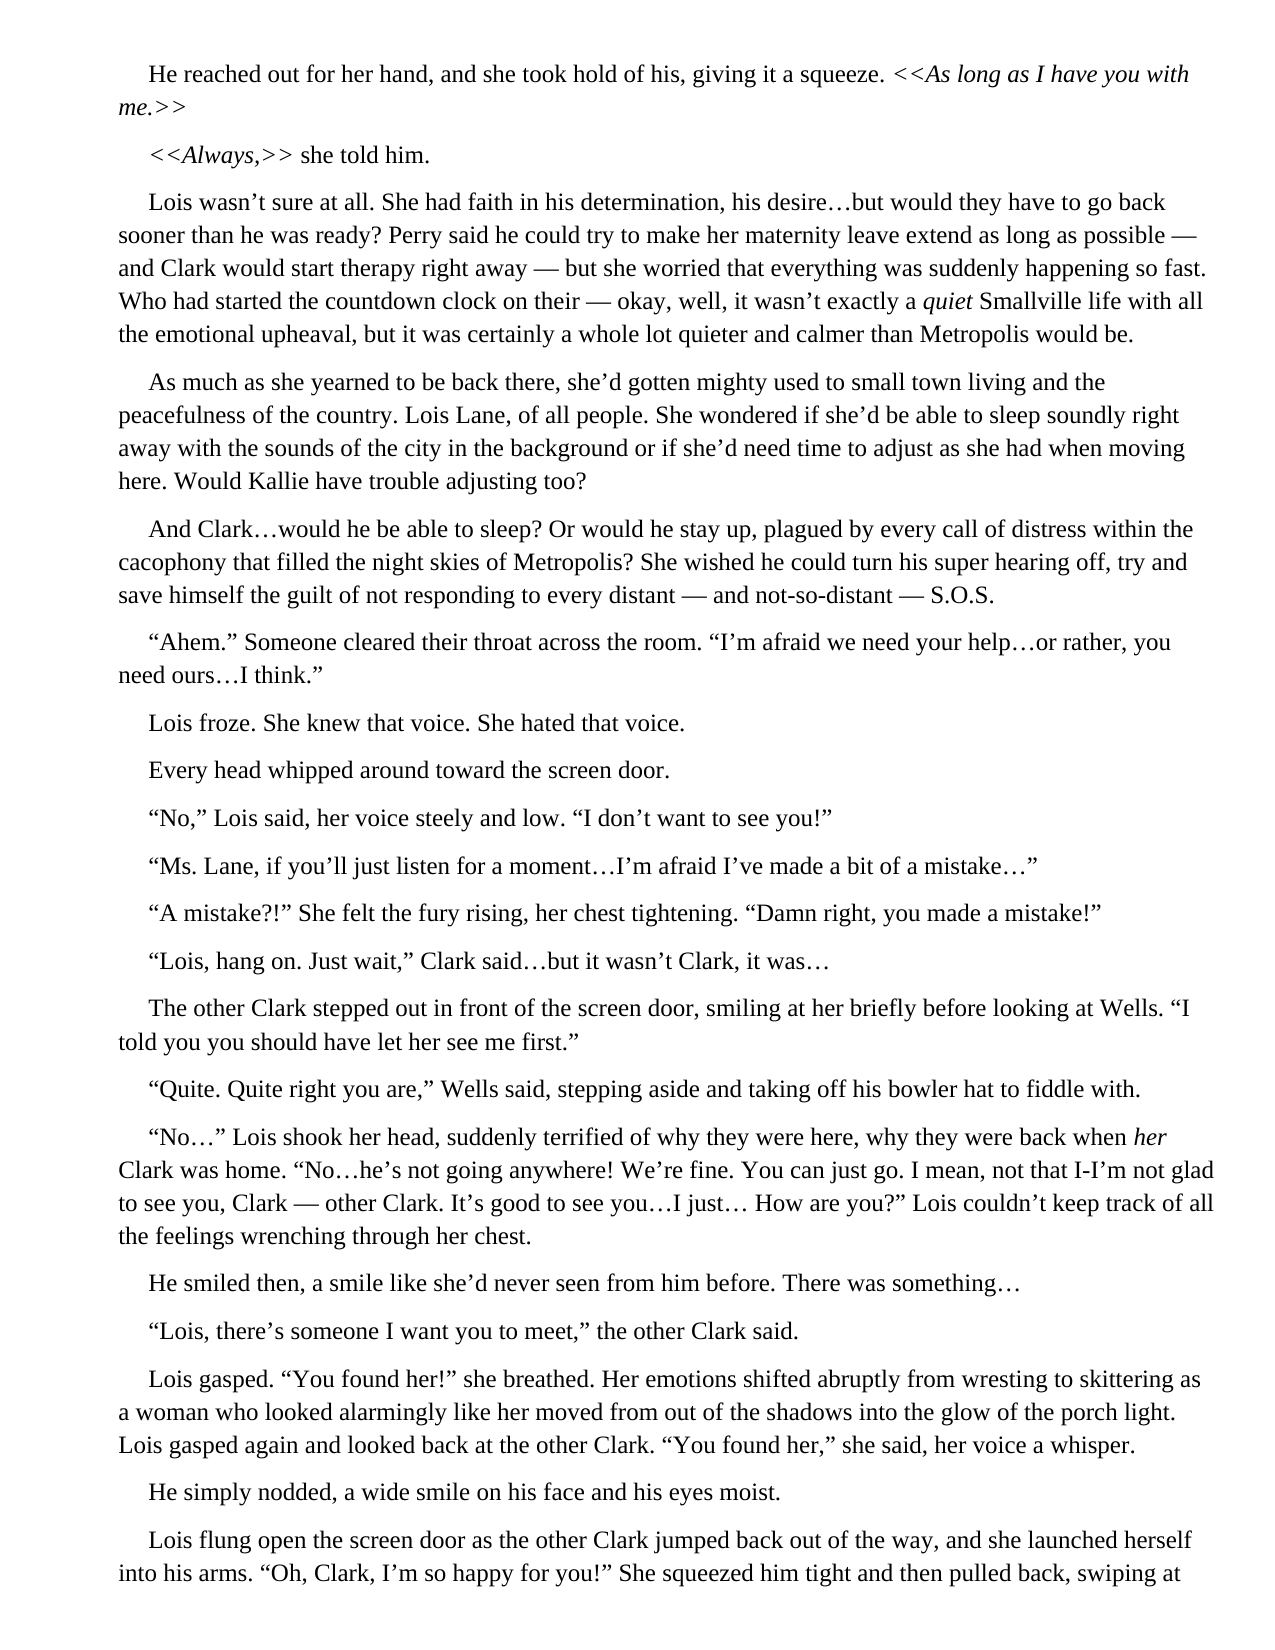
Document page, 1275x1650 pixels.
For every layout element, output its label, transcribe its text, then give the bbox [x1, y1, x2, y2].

text “Ahem.” Someone cleared their throat across the room. “I’m afraid we need your help…or rather, you need ours…I think.” [118, 627, 1216, 689]
text “A mistake?!” She felt the fury rising, her chest tightening. “Damn right, you made a mistake!” [118, 898, 1216, 927]
text He simply nodded, a wide smile on his face and his eyes moist. [118, 1477, 1216, 1506]
text And Clark…would he be able to sleep? Or would he stay up, plagued by every call of distress within the cacophony that filled the night skies of Metropolis? She wished he could turn his super hearing off, try and save himself the guilt of not responding to every distant — and not-so-distant — S.O.S. [118, 514, 1216, 608]
text Lois froze. She knew that voice. She hated that voice. [118, 708, 1216, 737]
text <<Always,>> she told him. [118, 140, 1216, 168]
text Lois flung open the screen door as the other Clark jumped back out of the way, and she launched herself into his arms. “Oh, Clark, I’m so happy for you!” She squeezed him tight and then pulled back, swiping at [118, 1525, 1216, 1587]
text “Lois, hang on. Just wait,” Clark said…but it wasn’t Clark, it was… [118, 946, 1216, 975]
text Lois wasn’t sure at all. She had faith in his determination, his desire…but would they have to go back sooner than he was ready? Perry said he could try to make her maternity leave extend as long as possible — and Clark would start therapy right away — but she worried that everything was suddenly happening so fast. Who had started the countdown clock on their — okay, well, it wasn’t exactly a quiet Smallville life with all the emotional upheaval, but it was certainly a whole lot quieter and calmer than Metropolis would be. [118, 187, 1216, 348]
text He smiled then, a smile like she’d never seen from him before. There was something… [118, 1268, 1216, 1297]
text The other Clark stepped out in front of the screen door, smiling at her briefly before looking at Wells. “I told you you should have let her see me first.” [118, 993, 1216, 1055]
text “Lois, there’s someone I want you to meet,” the other Clark said. [118, 1316, 1216, 1345]
text “Quite. Quite right you are,” Wells said, stepping aside and taking off his bowler hat to fiddle with. [118, 1074, 1216, 1103]
text Lois gasped. “You found her!” she breathed. Her emotions shifted abruptly from wresting to skittering as a woman who looked alarmingly like her moved from out of the shadows into the glow of the porch light. Lois gasped again and looked back at the other Clark. “You found her,” she said, her voice a whisper. [118, 1364, 1216, 1458]
text “Ms. Lane, if you’ll just listen for a moment…I’m afraid I’ve made a bit of a mistake…” [118, 851, 1216, 879]
text As much as she yearned to be back there, she’d gotten mighty used to small town living and the peacefulness of the country. Lois Lane, of all people. She wondered if she’d be able to sleep soundly right away with the sounds of the city in the background or if she’d need time to adjust as she had when moving here. Would Kallie have trouble adjusting too? [118, 367, 1216, 495]
text He reached out for her hand, and she took hold of his, giving it a squeeze. <<As long as I have you with me.>> [118, 59, 1216, 121]
text “No…” Lois shook her head, suddenly terrified of why they were here, why they were back when her Clark was home. “No…he’s not going anywhere! We’re fine. You can just go. I mean, not that I-I’m not glad to see you, Clark — other Clark. It’s good to see you…I just… How are you?” Lois couldn’t keep track of all the feelings wrenching through her chest. [118, 1122, 1216, 1249]
text “No,” Lois said, her voice steely and low. “I don’t want to see you!” [118, 803, 1216, 832]
text Every head whipped around toward the screen door. [118, 756, 1216, 784]
